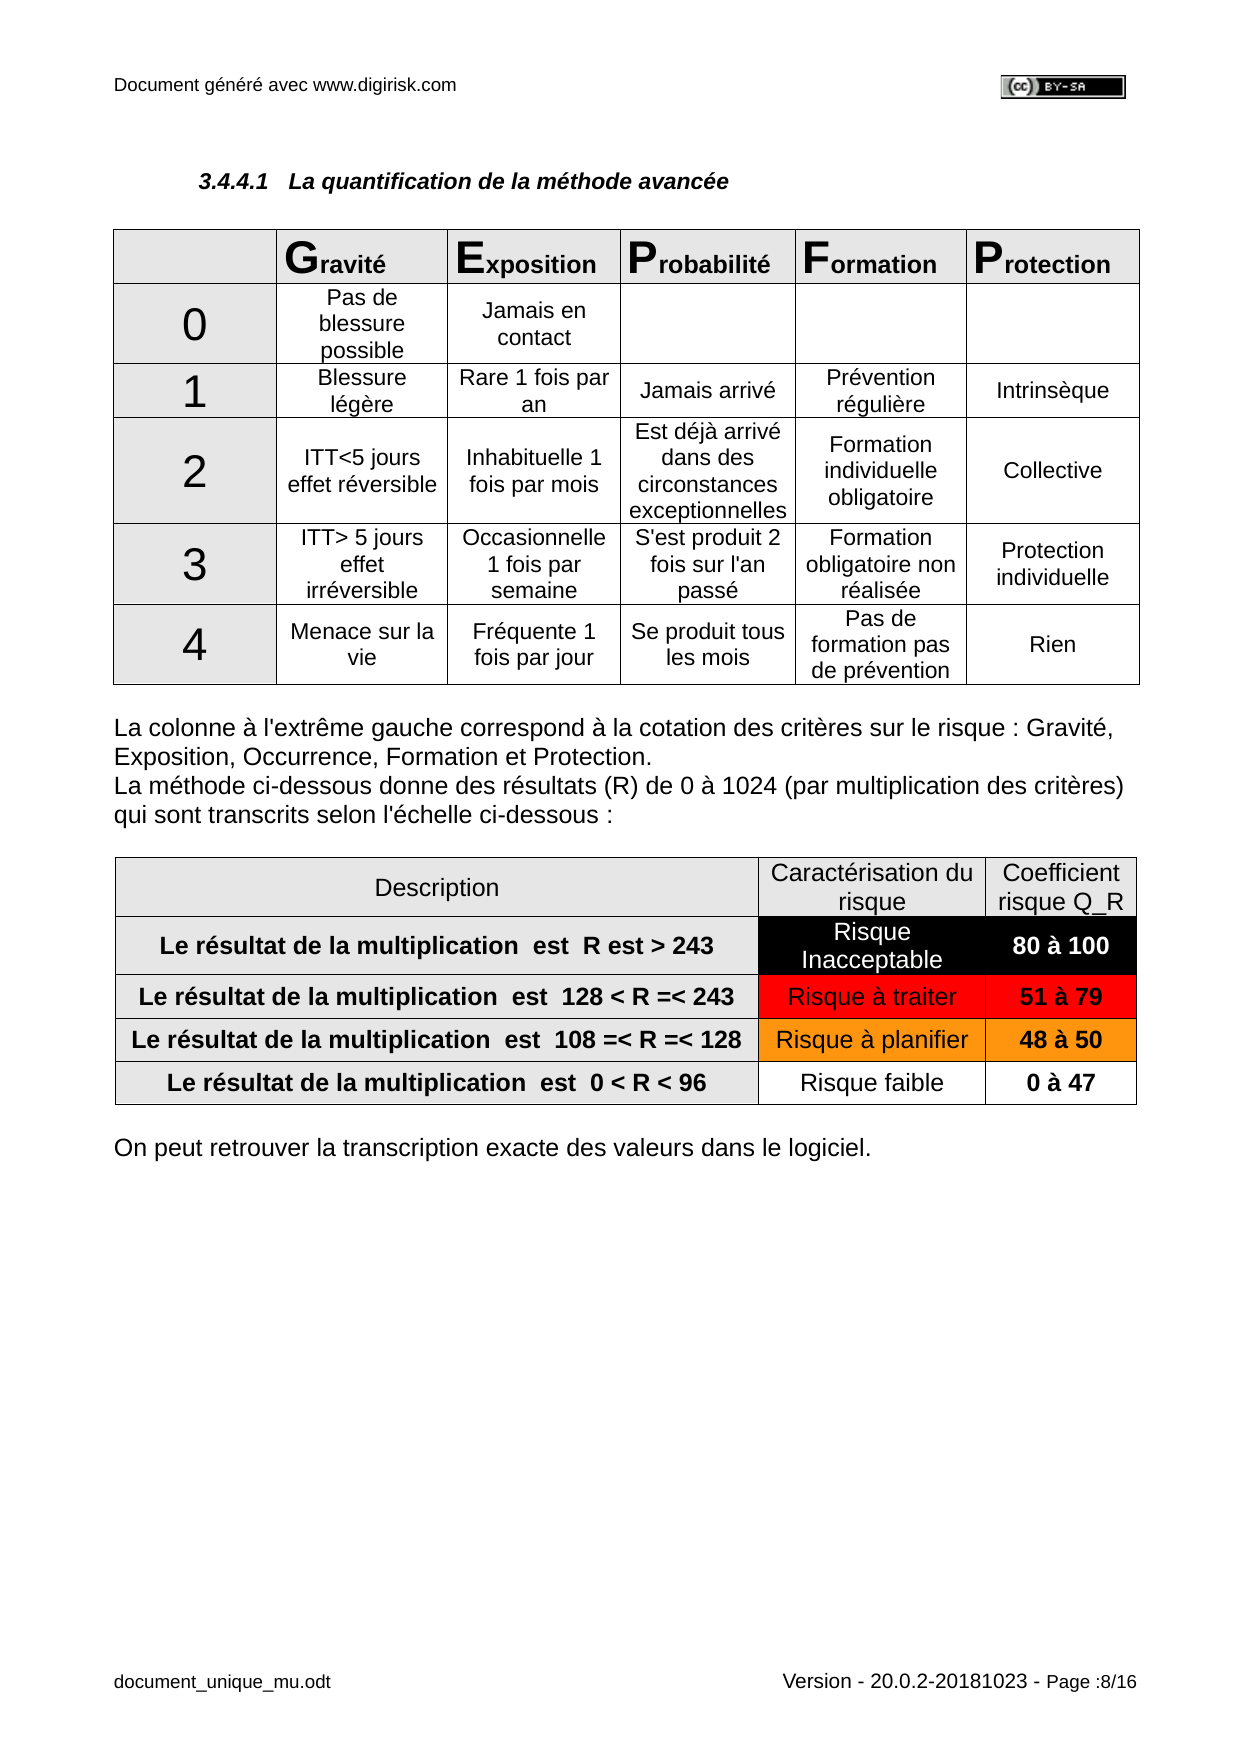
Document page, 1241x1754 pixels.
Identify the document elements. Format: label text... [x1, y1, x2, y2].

table_header [114, 230, 276, 283]
table_cell ITT<5 jours effet réversible [277, 418, 447, 523]
table_cell S'est produit 2 fois sur l'an passé [621, 524, 795, 603]
table_cell Rare 1 fois par an [448, 364, 620, 417]
table_cell ITT> 5 jours effet irréversible [277, 524, 447, 603]
table_cell 48 à 50 [986, 1019, 1136, 1061]
table_cell 0 à 47 [986, 1062, 1136, 1103]
subtitle La quantification de la méthode avancée [198, 168, 1137, 194]
table_cell Risque faible [759, 1062, 985, 1103]
table_cell Collective [967, 418, 1139, 523]
table_cell 2 [114, 418, 276, 523]
table_cell Fréquente 1 fois par jour [448, 605, 620, 683]
table_header Formation [796, 230, 966, 283]
table_cell [967, 284, 1139, 363]
text On peut retrouver la transcription exacte des valeurs dans le logiciel. [114, 1133, 1137, 1162]
table_cell Pas de formation pas de prévention [796, 605, 966, 683]
table_cell Le résultat de la multiplication est R est > 243 [116, 917, 758, 974]
table_cell Jamais en contact [448, 284, 620, 363]
table_cell Occasionnelle 1 fois par semaine [448, 524, 620, 603]
table_header Gravité [277, 230, 447, 283]
table_cell 0 [114, 284, 276, 363]
table_cell Inhabituelle 1 fois par mois [448, 418, 620, 523]
text La méthode ci-dessous donne des résultats (R) de 0 à 1024 (par multiplication des critères) qui sont transcrits selon l'échelle ci-dessous : [114, 771, 1137, 828]
table_cell 80 à 100 [986, 917, 1136, 974]
table_cell Risque à traiter [759, 975, 985, 1018]
table_cell Jamais arrivé [621, 364, 795, 417]
table_cell Est déjà arrivé dans des circonstances exceptionnelles [621, 418, 795, 523]
table_cell Menace sur la vie [277, 605, 447, 683]
picture [1000, 75, 1126, 99]
table_header Caractérisation du risque [759, 858, 985, 916]
table_cell Rien [967, 605, 1139, 683]
table_cell Le résultat de la multiplication est 0 < R < 96 [116, 1062, 758, 1103]
table_cell [621, 284, 795, 363]
table_cell Se produit tous les mois [621, 605, 795, 683]
table_cell 4 [114, 605, 276, 683]
table_cell Prévention régulière [796, 364, 966, 417]
table_header Exposition [448, 230, 620, 283]
table_header Probabilité [621, 230, 795, 283]
table_cell Intrinsèque [967, 364, 1139, 417]
table_cell Risque Inacceptable [759, 917, 985, 974]
table_cell Le résultat de la multiplication est 128 < R =< 243 [116, 975, 758, 1018]
table_header Protection [967, 230, 1139, 283]
table_cell [796, 284, 966, 363]
table_cell 1 [114, 364, 276, 417]
table_header Description [116, 858, 758, 916]
table_cell 51 à 79 [986, 975, 1136, 1018]
table_cell Formation individuelle obligatoire [796, 418, 966, 523]
table_cell Le résultat de la multiplication est 108 =< R =< 128 [116, 1019, 758, 1061]
text La colonne à l'extrême gauche correspond à la cotation des critères sur le risque : Gravité, Exposition, Occurrence, Formation et Protection. [114, 713, 1137, 771]
table_cell 3 [114, 524, 276, 603]
table_cell Pas de blessure possible [277, 284, 447, 363]
table_cell Protection individuelle [967, 524, 1139, 603]
table_cell Formation obligatoire non réalisée [796, 524, 966, 603]
table_cell Blessure légère [277, 364, 447, 417]
table_cell Risque à planifier [759, 1019, 985, 1061]
table_header Coefficient risque Q_R [986, 858, 1136, 916]
